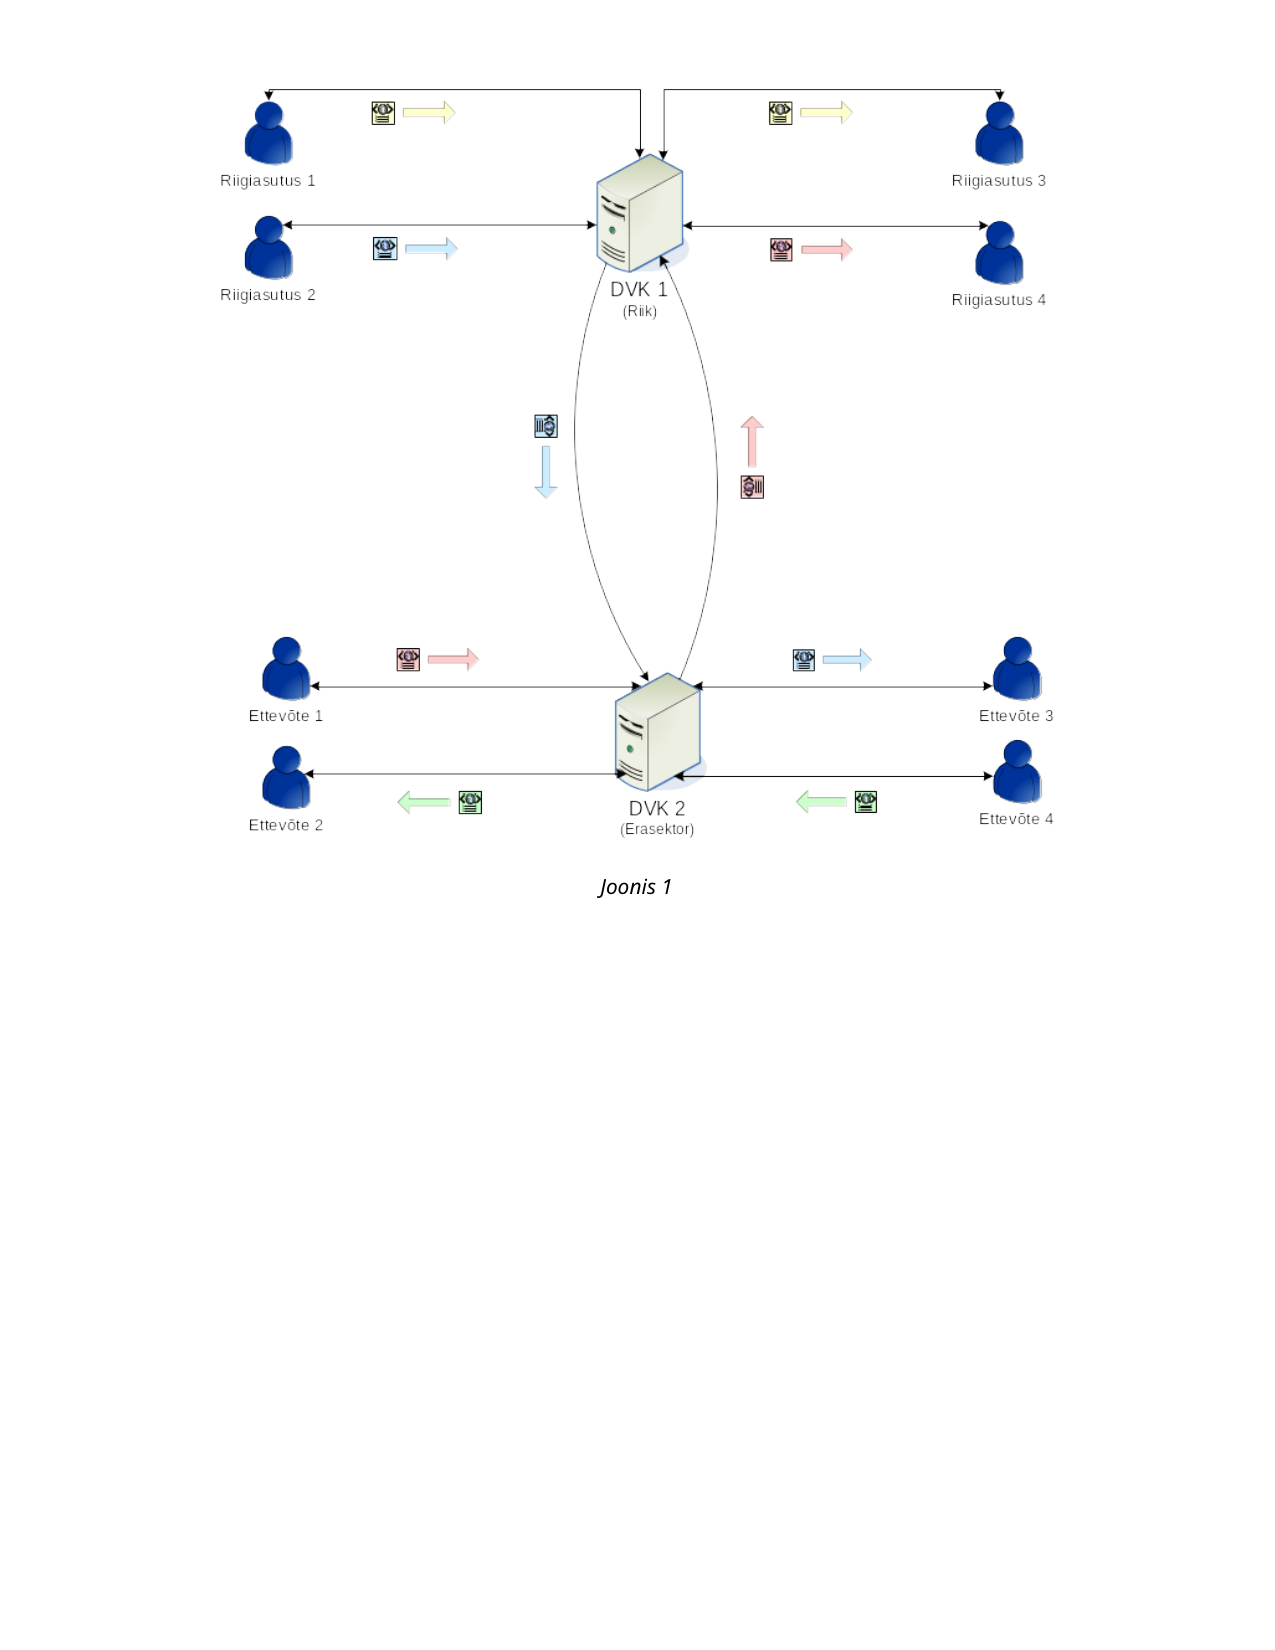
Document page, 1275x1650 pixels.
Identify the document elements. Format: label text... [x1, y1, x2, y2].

text Joonis 1 [118, 872, 1157, 901]
